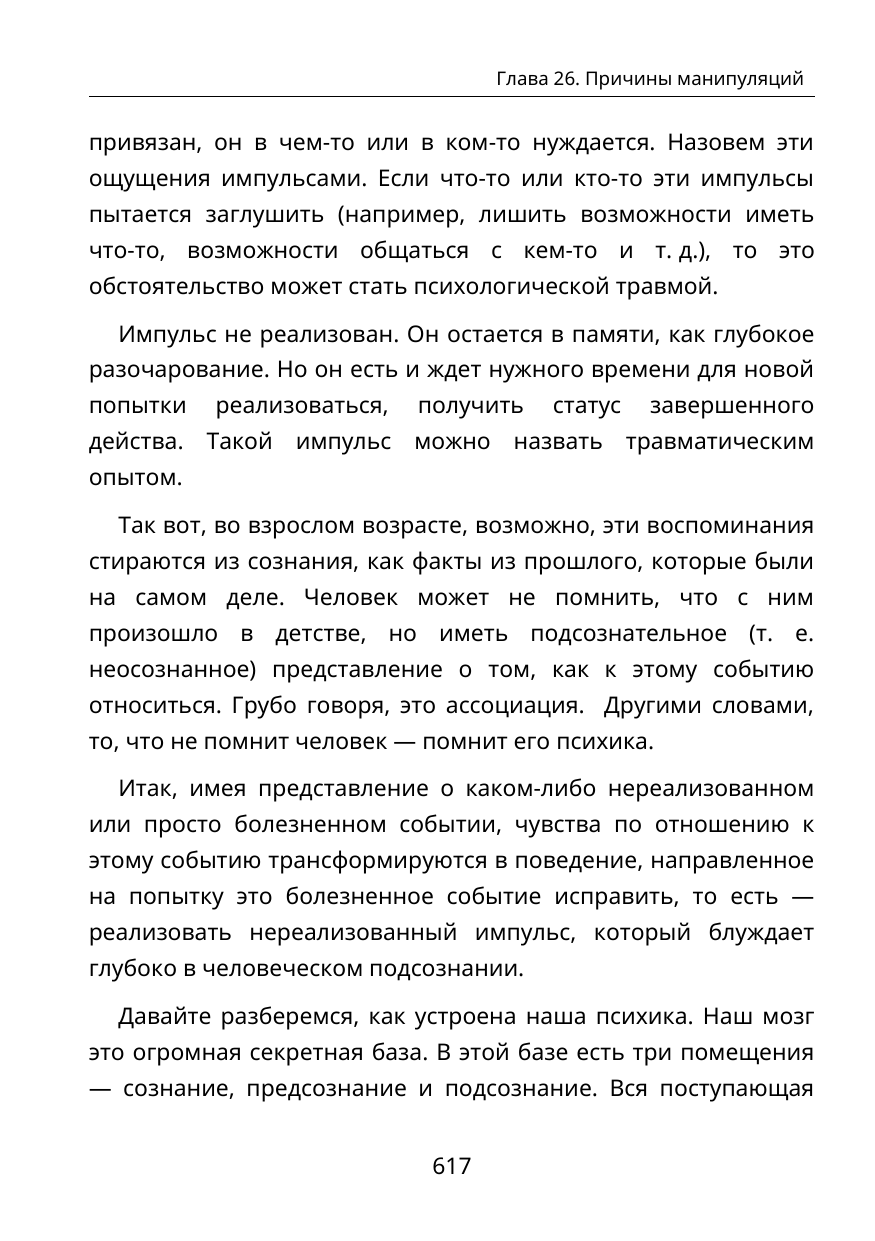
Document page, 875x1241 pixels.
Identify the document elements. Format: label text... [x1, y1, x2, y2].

text Давайте разберемся, как устроена наша психика. Наш мозг это огромная секретная база. В этой базе есть три помещения — сознание, предсознание и подсознание. Вся поступающая [88, 1000, 815, 1103]
text Так вот, во взрослом возрасте, возможно, эти воспоминания стираются из сознания, как факты из прошлого, которые были на самом деле. Человек может не помнить, что с ним произошло в детстве, но иметь подсознательное (т. е. неосознанное) представление о том, как к этому событию относиться. Грубо говоря, это ассоциация. Другими словами, то, что не помнит человек — помнит его психика. [88, 509, 815, 756]
text Импульс не реализован. Он остается в памяти, как глубокое разочарование. Но он есть и ждет нужного времени для новой попытки реализоваться, получить статус завершенного действа. Такой импульс можно назвать травматическим опытом. [88, 317, 815, 492]
text Итак, имея представление о каком-либо нереализованном или просто болезненном событии, чувства по отношению к этому событию трансформируются в поведение, направленное на попытку это болезненное событие исправить, то есть — реализовать нереализованный импульс, который блуждает глубоко в человеческом подсознании. [88, 772, 815, 983]
text привязан, он в чем-то или в ком-то нуждается. Назовем эти ощущения импульсами. Если что-то или кто-то эти импульсы пытается заглушить (например, лишить возможности иметь что-то, возможности общаться с кем-то и т. д.), то это обстоятельство может стать психологической травмой. [88, 126, 815, 301]
